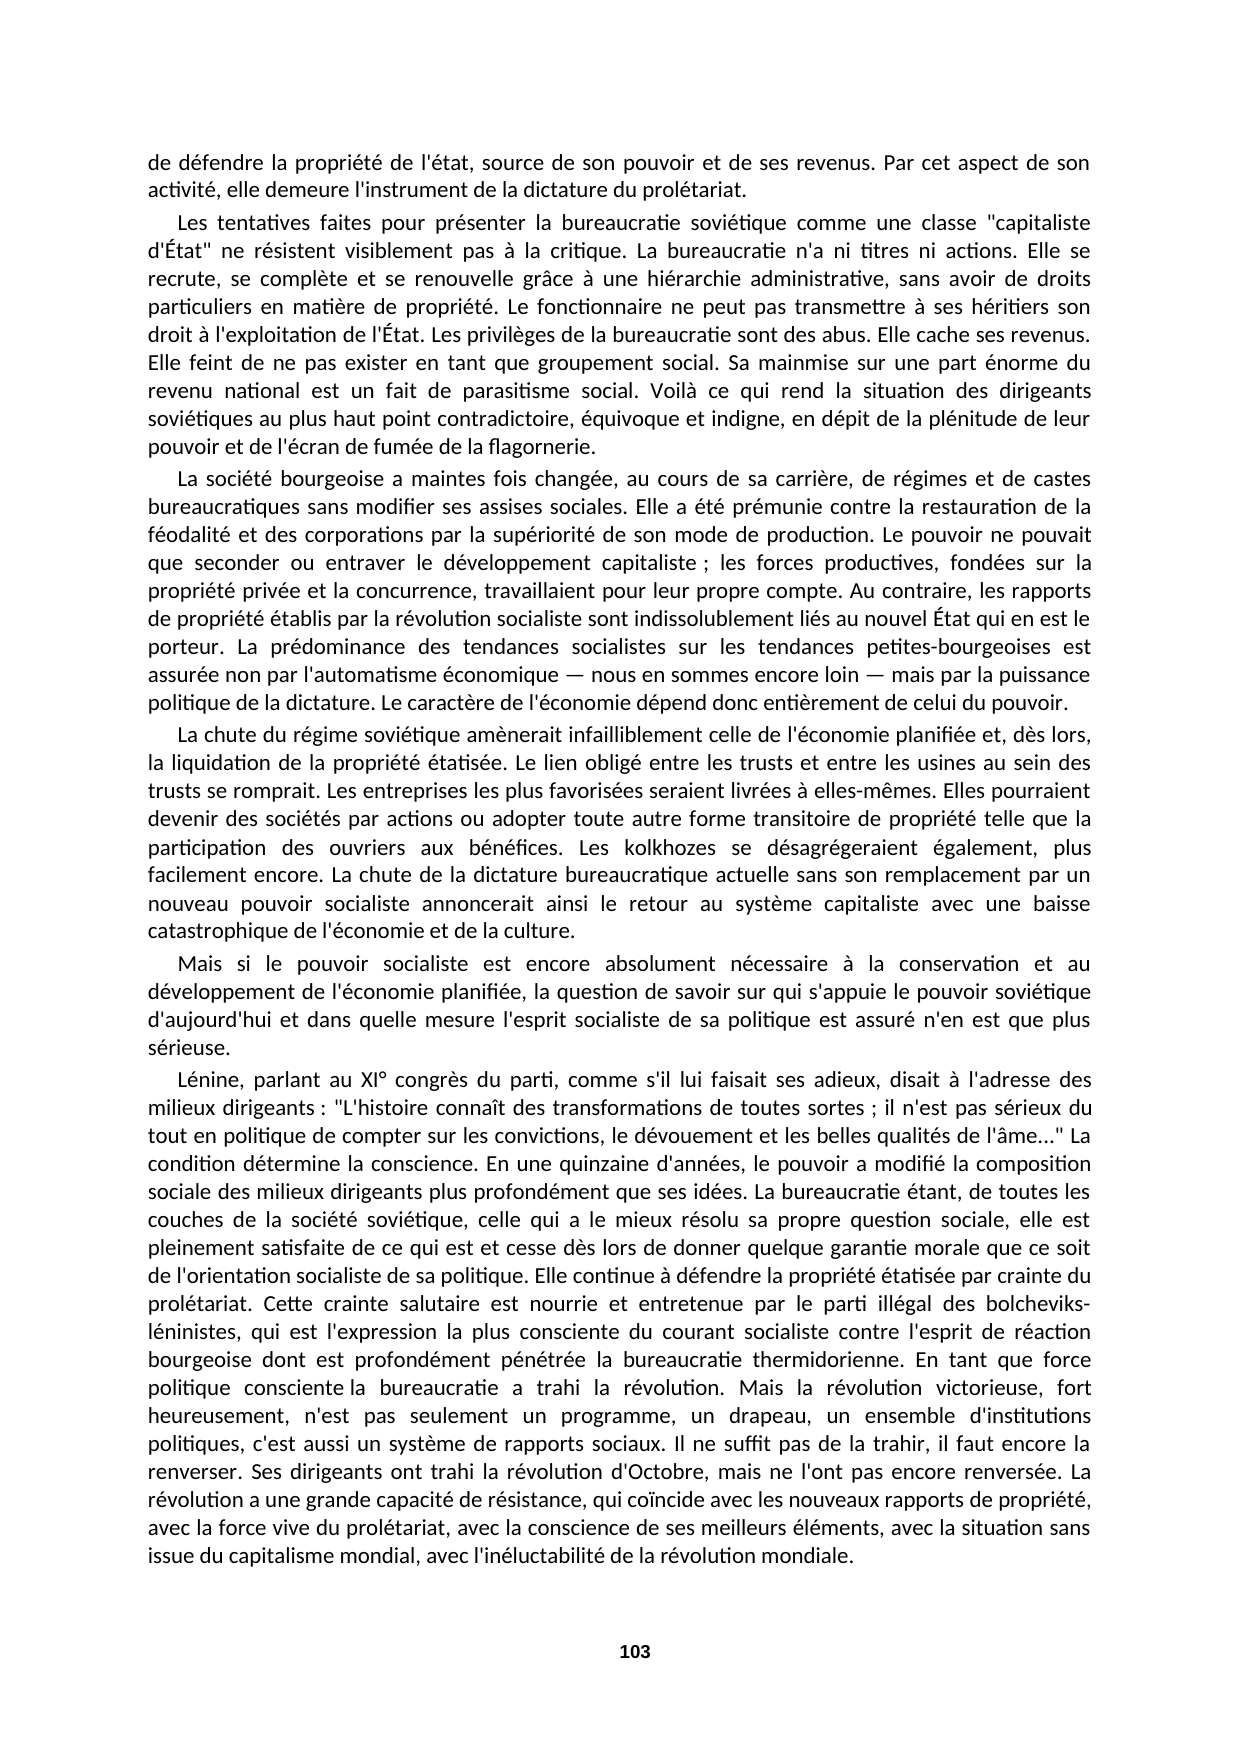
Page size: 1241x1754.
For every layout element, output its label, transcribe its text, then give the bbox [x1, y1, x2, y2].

text Lénine, parlant au XI° congrès du parti, comme s'il lui faisait ses adieux, disait à l'adresse des milieux dirigeants : "L'histoire connaît des transformations de toutes sortes ; il n'est pas sérieux du tout en politique de compter sur les convictions, le dévouement et les belles qualités de l'âme..." La condition détermine la conscience. En une quinzaine d'années, le pouvoir a modifié la composition sociale des milieux dirigeants plus profondément que ses idées. La bureaucratie étant, de toutes les couches de la société soviétique, celle qui a le mieux résolu sa propre question sociale, elle est pleinement satisfaite de ce qui est et cesse dès lors de donner quelque garantie morale que ce soit de l'orientation socialiste de sa politique. Elle continue à défendre la propriété étatisée par crainte du prolétariat. Cette crainte salutaire est nourrie et entretenue par le parti illégal des bolcheviks-léninistes, qui est l'expression la plus consciente du courant socialiste contre l'esprit de réaction bourgeoise dont est profondément pénétrée la bureaucratie thermidorienne. En tant que force politique consciente la bureaucratie a trahi la révolution. Mais la révolution victorieuse, fort heureusement, n'est pas seulement un programme, un drapeau, un ensemble d'institutions politiques, c'est aussi un système de rapports sociaux. Il ne suffit pas de la trahir, il faut encore la renverser. Ses dirigeants ont trahi la révolution d'Octobre, mais ne l'ont pas encore renversée. La révolution a une grande capacité de résistance, qui coïncide avec les nouveaux rapports de propriété, avec la force vive du prolétariat, avec la conscience de ses meilleurs éléments, avec la situation sans issue du capitalisme mondial, avec l'inéluctabilité de la révolution mondiale. [148, 1065, 1093, 1569]
text de défendre la propriété de l'état, source de son pouvoir et de ses revenus. Par cet aspect de son activité, elle demeure l'instrument de la dictature du prolétariat. [148, 148, 1093, 204]
text Mais si le pouvoir socialiste est encore absolument nécessaire à la conservation et au développement de l'économie planifiée, la question de savoir sur qui s'appuie le pouvoir soviétique d'aujourd'hui et dans quelle mesure l'esprit socialiste de sa politique est assuré n'en est que plus sérieuse. [148, 949, 1093, 1061]
text La société bourgeoise a maintes fois changée, au cours de sa carrière, de régimes et de castes bureaucratiques sans modifier ses assises sociales. Elle a été prémunie contre la restauration de la féodalité et des corporations par la supériorité de son mode de production. Le pouvoir ne pouvait que seconder ou entraver le développement capitaliste ; les forces productives, fondées sur la propriété privée et la concurrence, travaillaient pour leur propre compte. Au contraire, les rapports de propriété établis par la révolution socialiste sont indissolublement liés au nouvel État qui en est le porteur. La prédominance des tendances socialistes sur les tendances petites-bourgeoises est assurée non par l'automatisme économique — nous en sommes encore loin — mais par la puissance politique de la dictature. Le caractère de l'économie dépend donc entièrement de celui du pouvoir. [148, 464, 1093, 716]
text Les tentatives faites pour présenter la bureaucratie soviétique comme une classe "capitaliste d'État" ne résistent visiblement pas à la critique. La bureaucratie n'a ni titres ni actions. Elle se recrute, se complète et se renouvelle grâce à une hiérarchie administrative, sans avoir de droits particuliers en matière de propriété. Le fonctionnaire ne peut pas transmettre à ses héritiers son droit à l'exploitation de l'État. Les privilèges de la bureaucratie sont des abus. Elle cache ses revenus. Elle feint de ne pas exister en tant que groupement social. Sa mainmise sur une part énorme du revenu national est un fait de parasitisme social. Voilà ce qui rend la situation des dirigeants soviétiques au plus haut point contradictoire, équivoque et indigne, en dépit de la plénitude de leur pouvoir et de l'écran de fumée de la flagornerie. [148, 208, 1093, 460]
text La chute du régime soviétique amènerait infailliblement celle de l'économie planifiée et, dès lors, la liquidation de la propriété étatisée. Le lien obligé entre les trusts et entre les usines au sein des trusts se romprait. Les entreprises les plus favorisées seraient livrées à elles-mêmes. Elles pourraient devenir des sociétés par actions ou adopter toute autre forme transitoire de propriété telle que la participation des ouvriers aux bénéfices. Les kolkhozes se désagrégeraient également, plus facilement encore. La chute de la dictature bureaucratique actuelle sans son remplacement par un nouveau pouvoir socialiste annoncerait ainsi le retour au système capitaliste avec une baisse catastrophique de l'économie et de la culture. [148, 721, 1093, 945]
